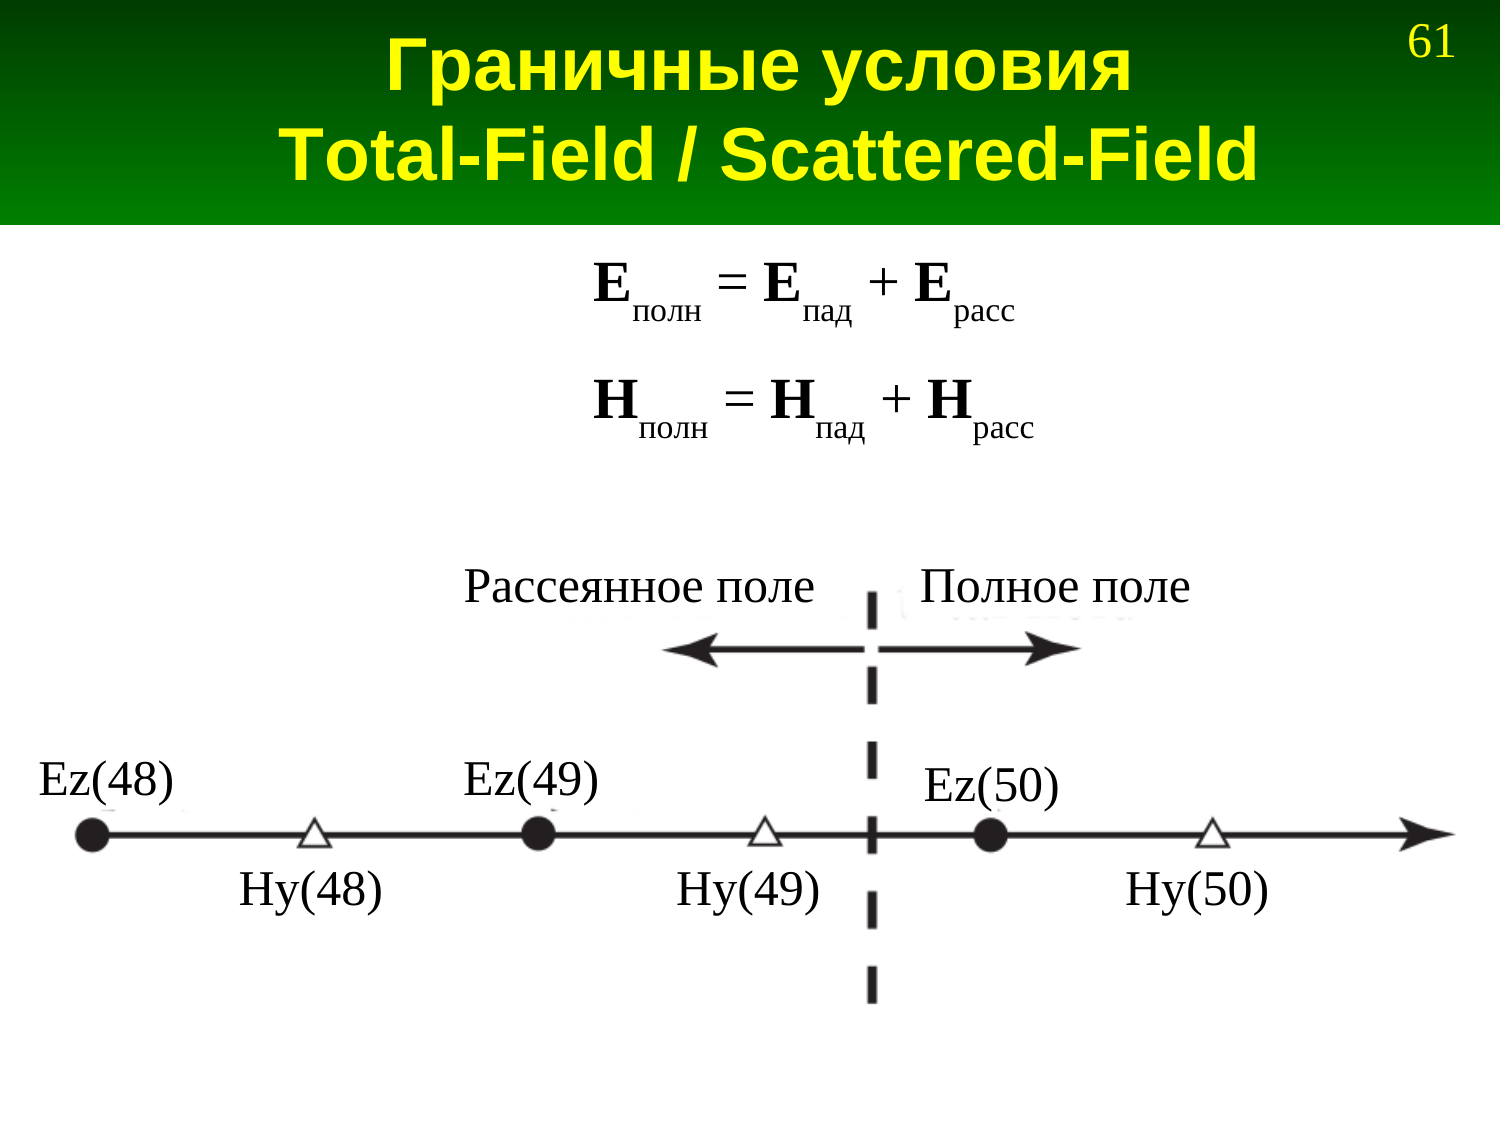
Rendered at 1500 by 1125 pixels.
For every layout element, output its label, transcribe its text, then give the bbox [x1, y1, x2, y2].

text_box Hy(49) [661, 848, 851, 940]
text_box Hy(48) [223, 848, 414, 939]
text_box Ez(48) [23, 738, 190, 829]
text_box Eполн = Eпад + Eрасс [578, 236, 1030, 336]
text_box Рассеянное поле [448, 545, 831, 621]
text_box Полное поле [905, 545, 1205, 621]
picture [59, 541, 1477, 1022]
text_box Ez(49) [448, 738, 615, 829]
text_box Ez(50) [908, 744, 1075, 835]
title Граничные условия Total-Field / Scattered-Field [100, 7, 1441, 204]
text_box Hy(50) [1110, 848, 1300, 940]
text_box Hполн = Hпад + Hрасс [578, 353, 1050, 453]
